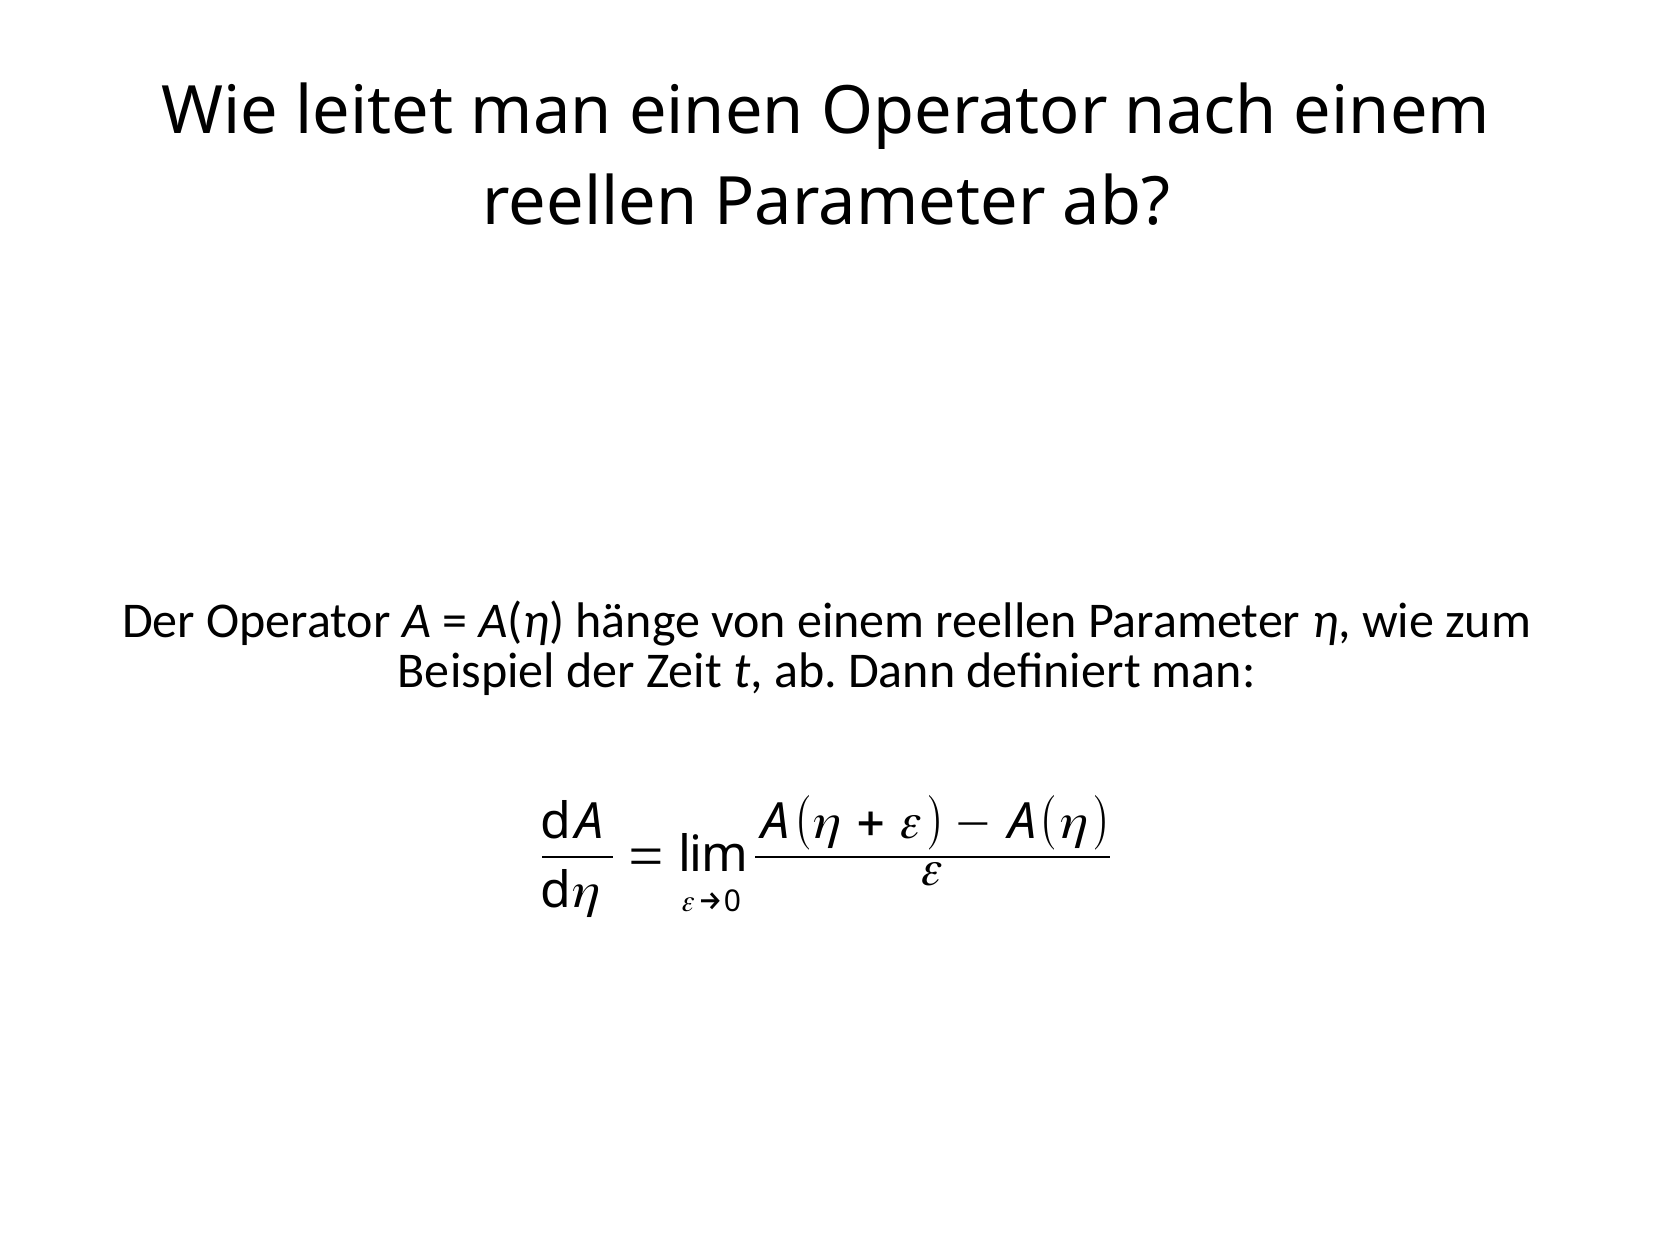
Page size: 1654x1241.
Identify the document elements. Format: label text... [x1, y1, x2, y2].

chart [534, 791, 1119, 921]
title Wie leitet man einen Operator nach einem reellen Parameter ab? [82, 49, 1571, 257]
subtitle Der Operator A = A(η) hänge von einem reellen Parameter η, wie zum Beispiel der Zeit t, ab. Dann definiert man: [82, 290, 1571, 1010]
